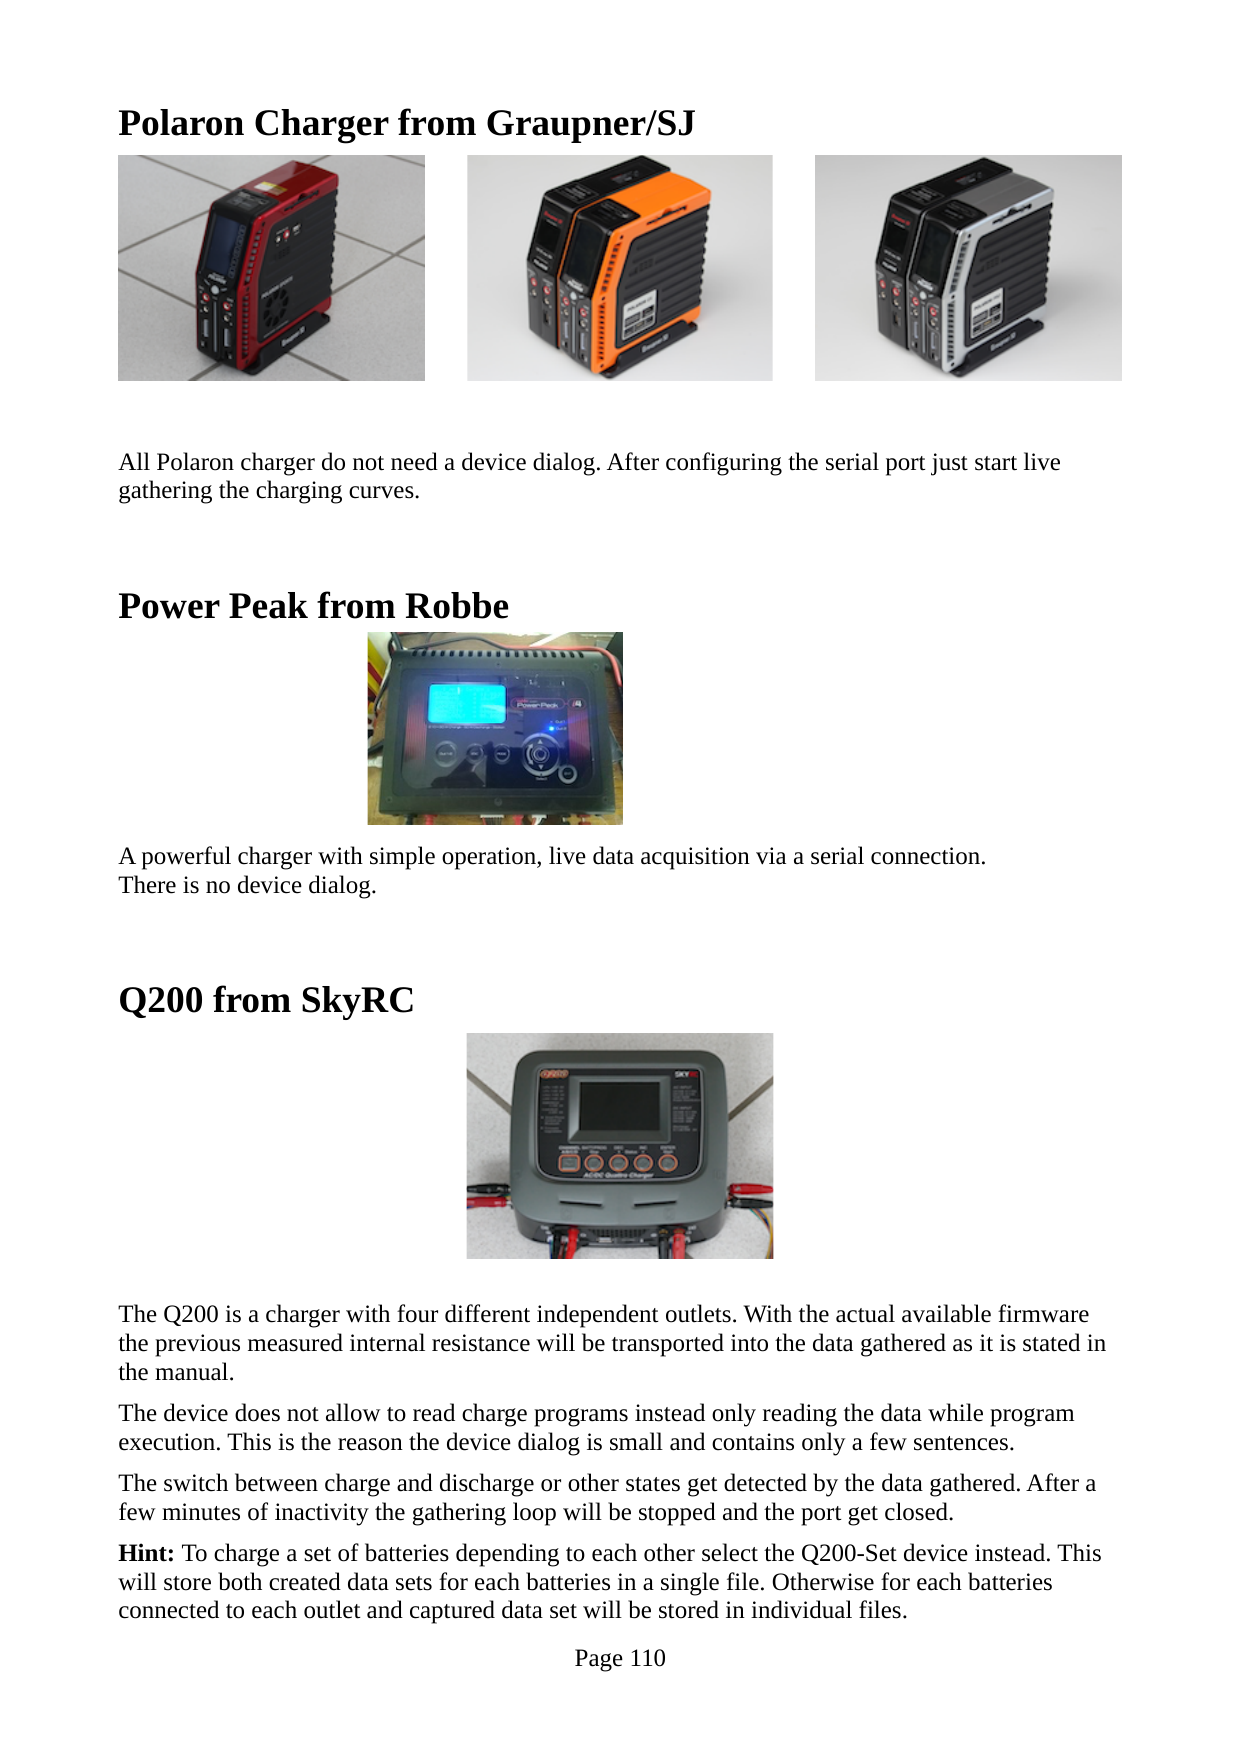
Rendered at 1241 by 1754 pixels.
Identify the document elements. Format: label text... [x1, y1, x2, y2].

text The switch between charge and discharge or other states get detected by the data gathered. After a few minutes of inactivity the gathering loop will be stopped and the port get closed. [118, 1468, 1122, 1526]
subtitle Power Peak from Robbe [118, 583, 1122, 626]
text Hint: To charge a set of batteries depending to each other select the Q200-Set device instead. This will store both created data sets for each batteries in a single file. Otherwise for each batteries connected to each outlet and captured data set will be stored in individual files. [118, 1538, 1122, 1624]
picture [367, 632, 623, 825]
picture [467, 155, 773, 381]
picture [815, 155, 1122, 381]
text The device does not allow to read charge programs instead only reading the data while program execution. This is the reason the device dialog is small and contains only a few sentences. [118, 1398, 1122, 1456]
text The Q200 is a charger with four different independent outlets. With the actual available firmware the previous measured internal resistance will be transported into the data gathered as it is stated in the manual. [118, 1299, 1122, 1386]
picture [118, 155, 425, 381]
picture [466, 1033, 774, 1259]
subtitle Polaron Charger from Graupner/SJ [118, 100, 1122, 143]
text A powerful charger with simple operation, live data acquisition via a serial connection. There is no device dialog. [118, 841, 1122, 899]
subtitle Q200 from SkyRC [118, 977, 1122, 1021]
subtitle All Polaron charger do not need a device dialog. After configuring the serial port just start live gathering the charging curves. [118, 447, 1122, 504]
